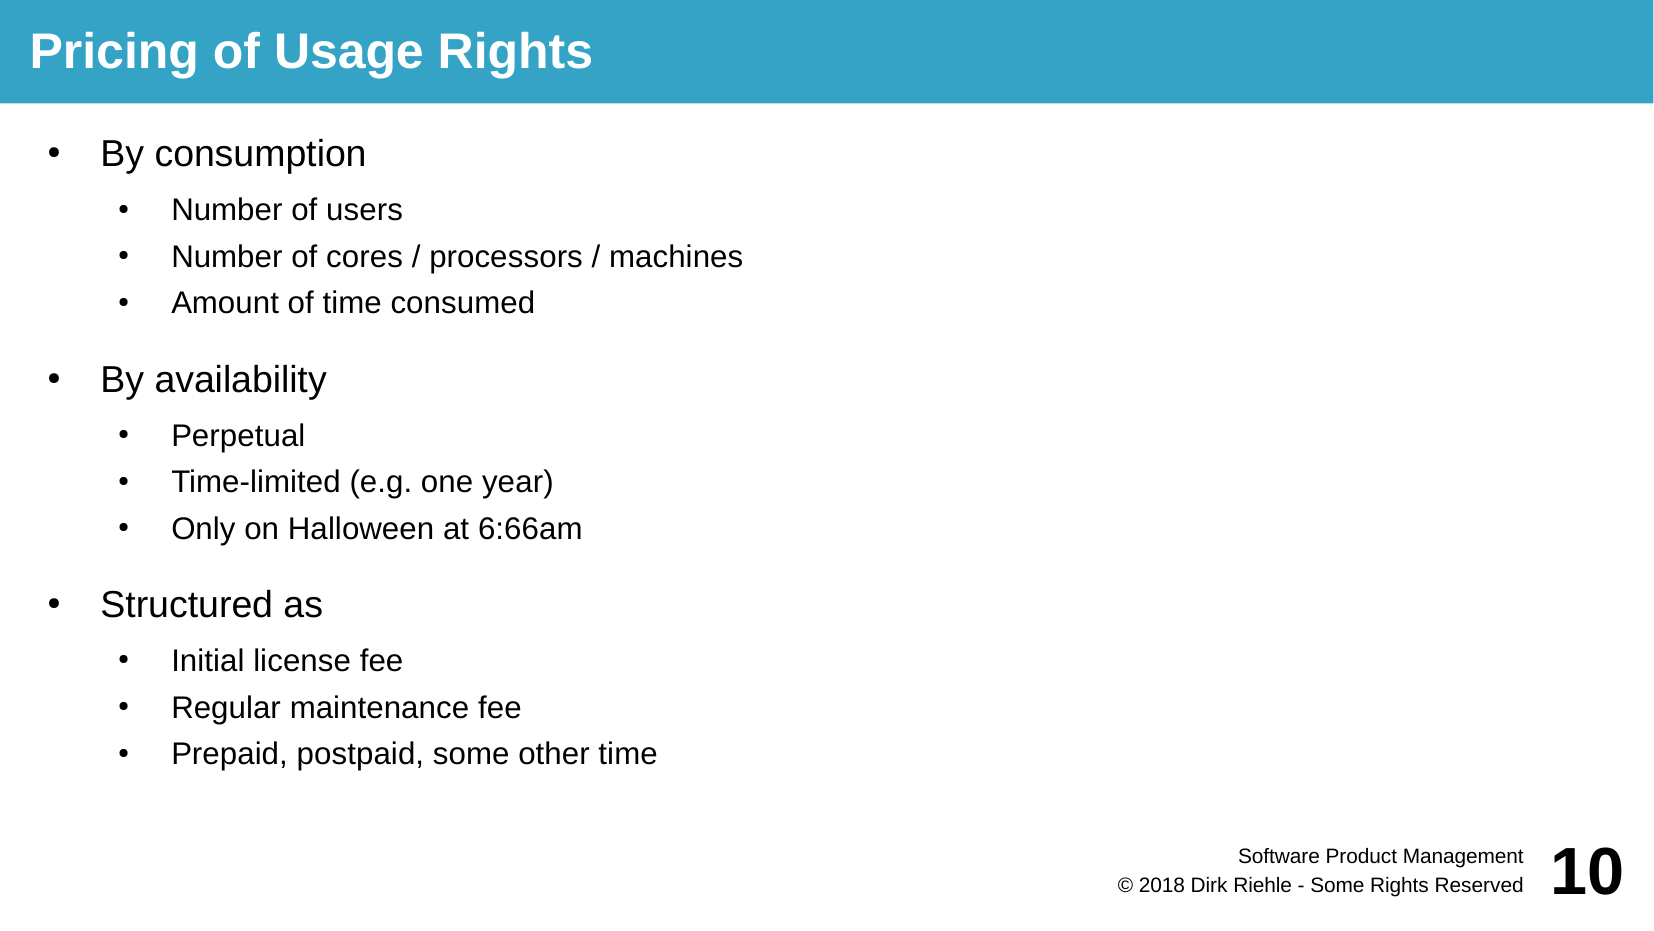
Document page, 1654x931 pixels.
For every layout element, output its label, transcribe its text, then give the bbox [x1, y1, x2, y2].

title Pricing of Usage Rights [0, 0, 1654, 104]
list By consumption Number of users Number of cores / processors / machines Amount of time consumed By availability Perpetual Time-limited (e.g. one year) Only on Halloween at 6:66am Structured as Initial license fee Regular maintenance fee Prepaid, postpaid, some other time [29, 132, 1625, 813]
